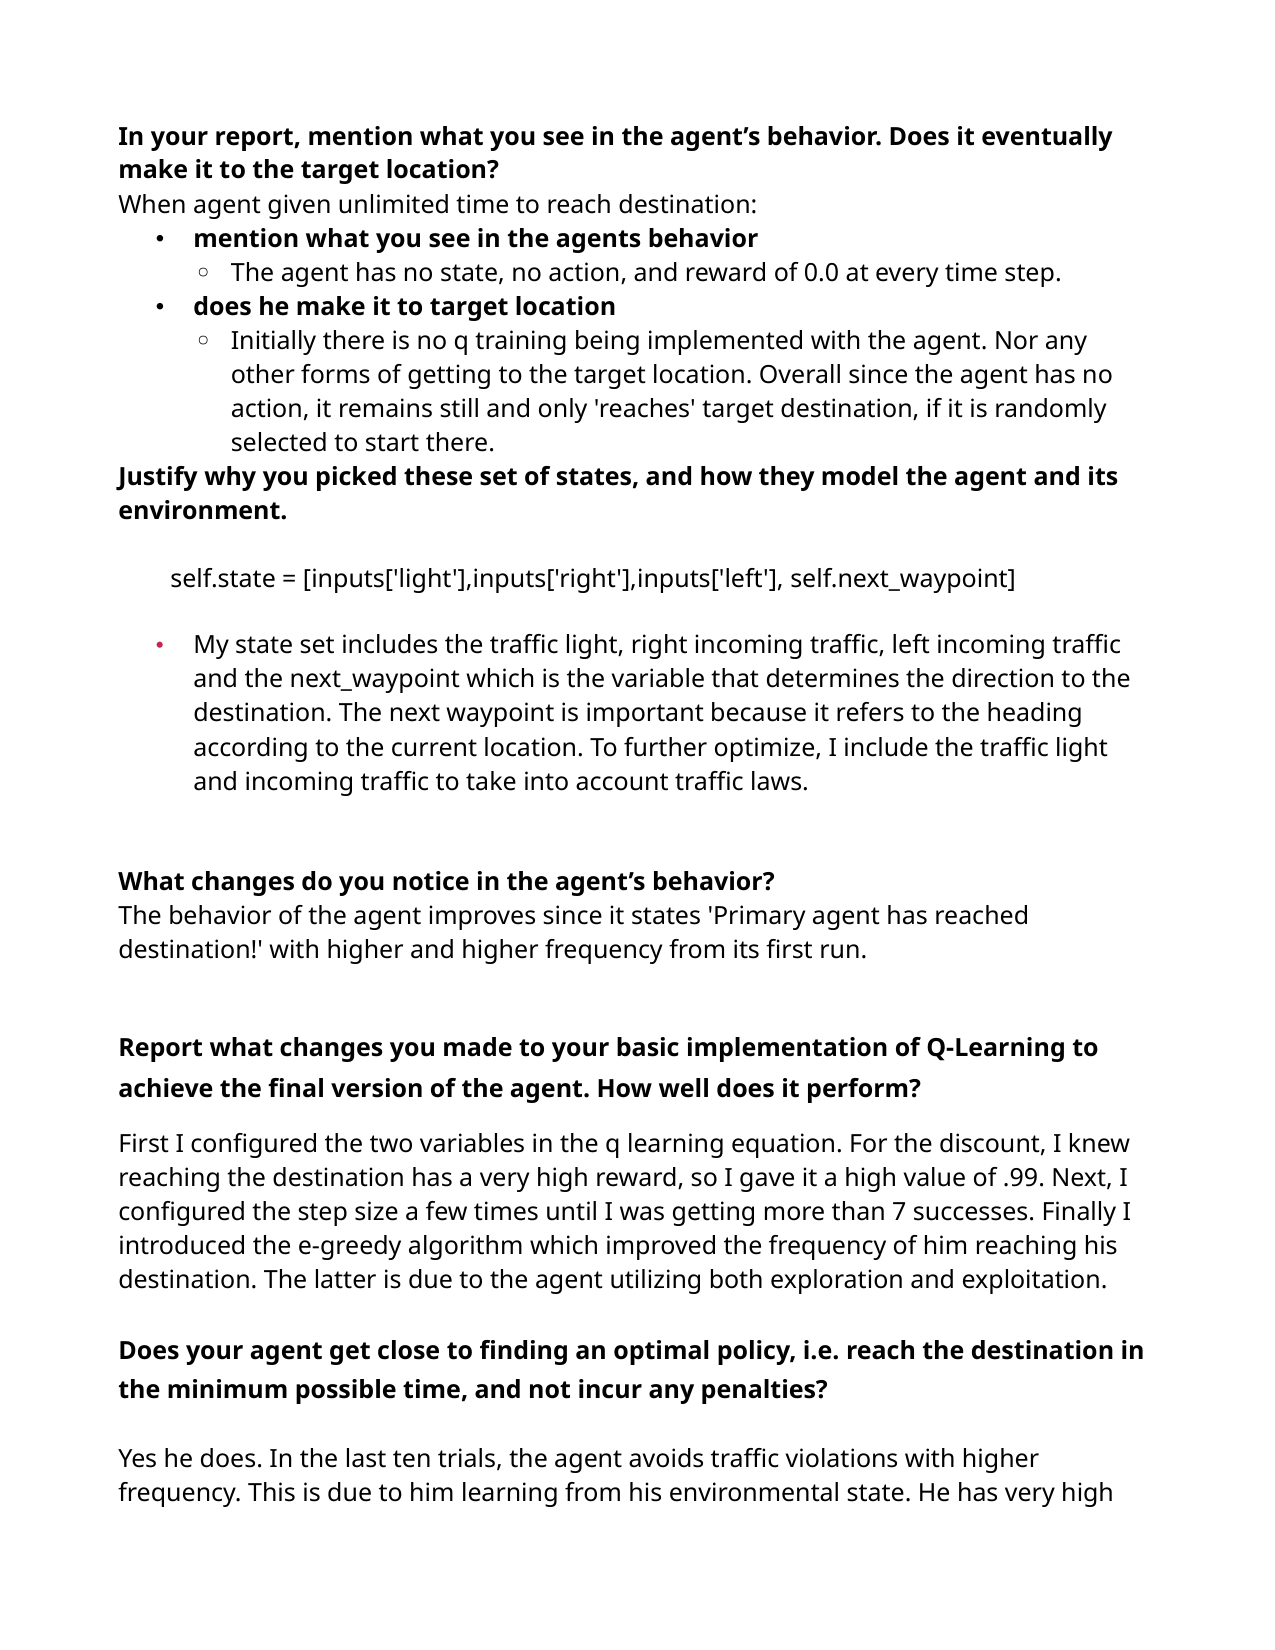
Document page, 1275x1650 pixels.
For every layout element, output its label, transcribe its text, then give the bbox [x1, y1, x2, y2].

list Initially there is no q training being implemented with the agent. Nor any other forms of getting to the target location. Overall since the agent has no action, it remains still and only 'reaches' target destination, if it is randomly selected to start there. [193, 322, 1157, 459]
list mention what you see in the agents behavior [156, 220, 1157, 254]
text Report what changes you made to your basic implementation of Q-Learning to achieve the final version of the agent. How well does it perform? [118, 1029, 1157, 1104]
text self.state = [inputs['light'],inputs['right'],inputs['left'], self.next_waypoint] [118, 561, 1157, 595]
text In your report, mention what you see in the agent’s behavior. Does it eventually make it to the target location? [118, 118, 1157, 186]
list The agent has no state, no action, and reward of 0.0 at every time step. [193, 254, 1157, 288]
text When agent given unlimited time to reach destination: [118, 186, 1157, 220]
text Does your agent get close to finding an optimal policy, i.e. reach the destination in the minimum possible time, and not incur any penalties? [118, 1328, 1157, 1406]
text First I configured the two variables in the q learning equation. For the discount, I knew reaching the destination has a very high reward, so I gave it a high value of .99. Next, I configured the step size a few times until I was getting more than 7 successes. Finally I introduced the e-greedy algorithm which improved the frequency of him reaching his destination. The latter is due to the agent utilizing both exploration and exploitation. [118, 1126, 1157, 1296]
list does he make it to target location [156, 288, 1157, 322]
text Justify why you picked these set of states, and how they model the agent and its environment. [118, 459, 1157, 527]
text Yes he does. In the last ten trials, the agent avoids traffic violations with higher frequency. This is due to him learning from his environmental state. He has very high [118, 1440, 1157, 1508]
text The behavior of the agent improves since it states 'Primary agent has reached destination!' with higher and higher frequency from its first run. [118, 897, 1157, 966]
text What changes do you notice in the agent’s behavior? [118, 863, 1157, 897]
list My state set includes the traffic light, right incoming traffic, left incoming traffic and the next_waypoint which is the variable that determines the direction to the destination. The next waypoint is important because it refers to the heading according to the current location. To further optimize, I include the traffic light and incoming traffic to take into account traffic laws. [156, 627, 1157, 797]
